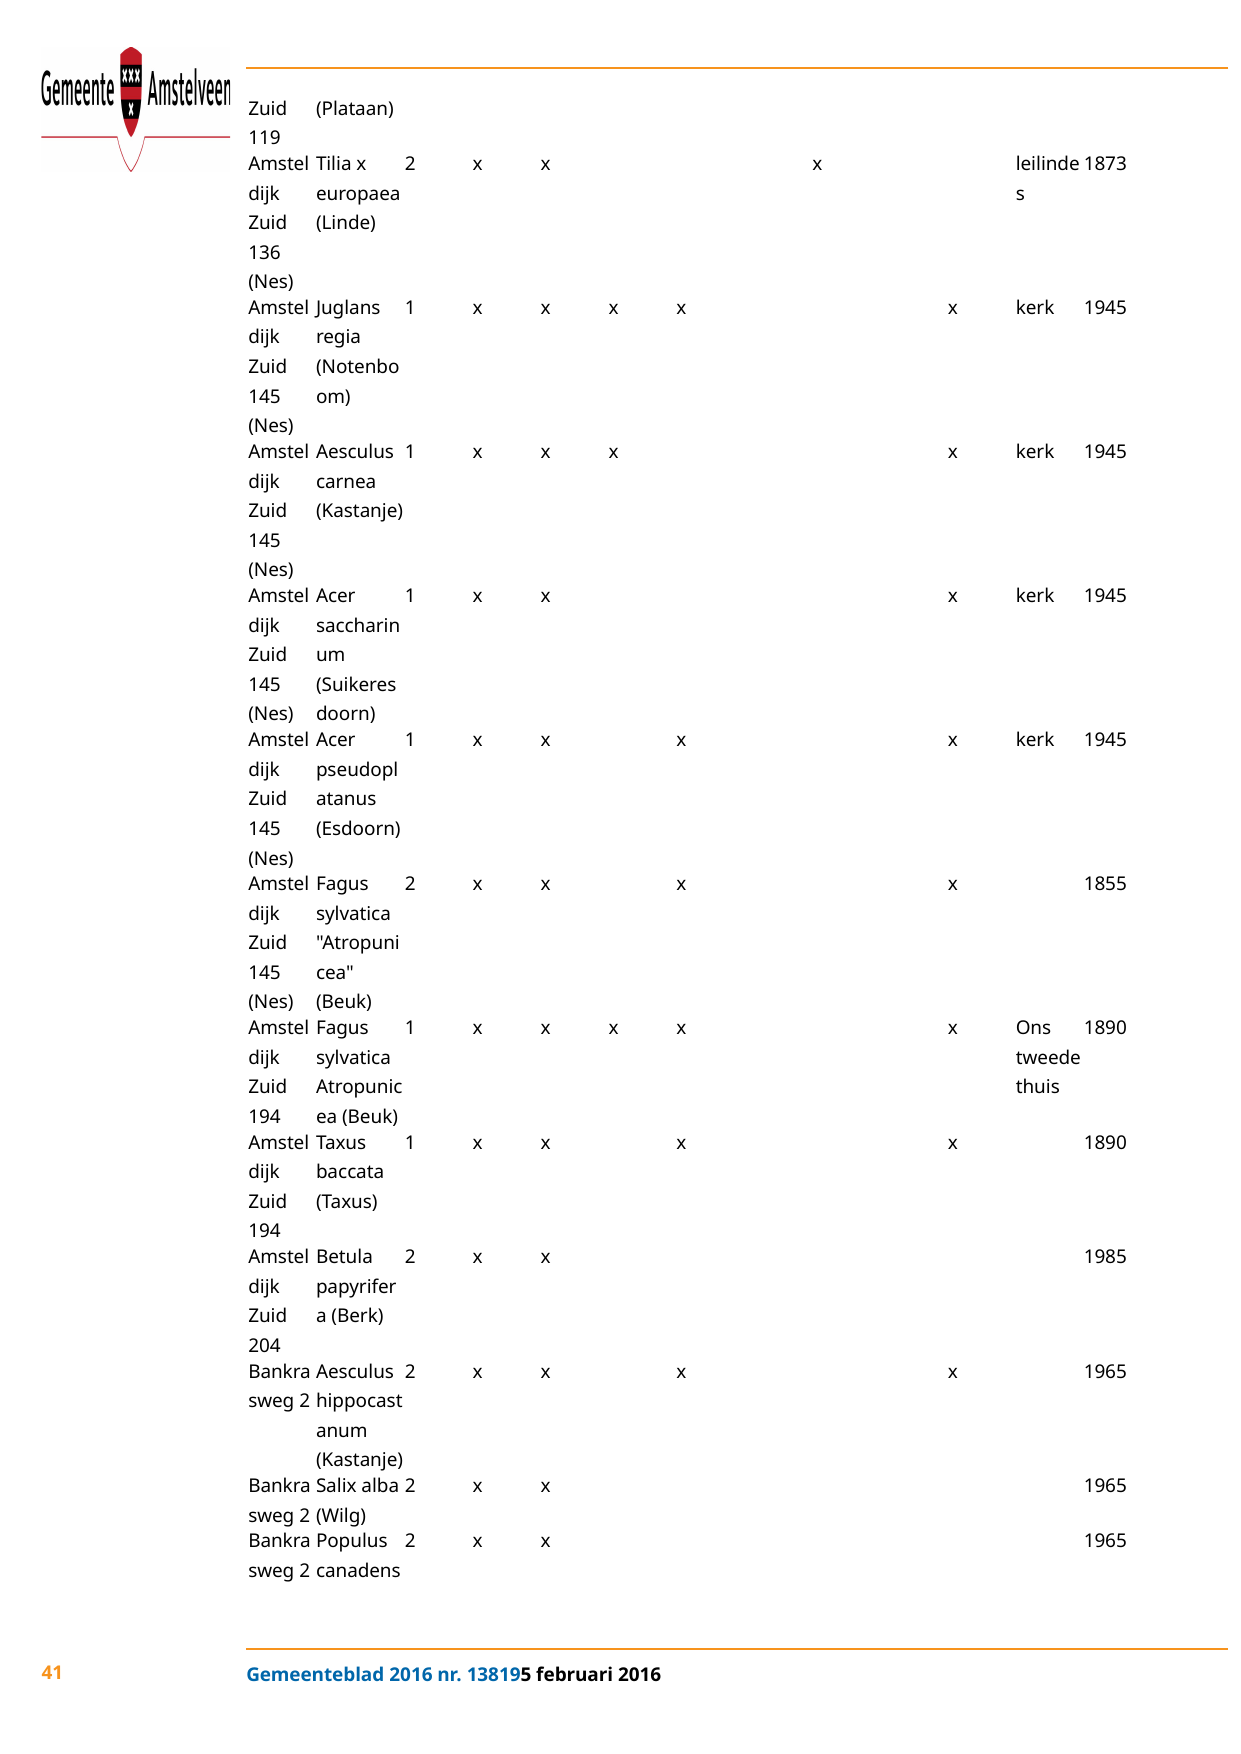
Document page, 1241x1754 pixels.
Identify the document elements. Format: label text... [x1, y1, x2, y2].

table_cell Amsteldijk Zuid 145 (Nes) [248, 294, 316, 438]
table_cell x [473, 438, 540, 582]
table_cell 1985 [1084, 1244, 1152, 1358]
table_cell Populus canadens [316, 1528, 404, 1583]
table_cell x [948, 438, 1016, 582]
table_cell x [676, 1015, 744, 1129]
table_cell [608, 1129, 676, 1243]
table_cell [880, 726, 948, 870]
table_cell [812, 438, 880, 582]
table_cell [880, 95, 948, 150]
table_cell [880, 1129, 948, 1243]
table_cell x [473, 1358, 540, 1472]
table_cell [1084, 95, 1152, 150]
table_cell x [948, 1015, 1016, 1129]
table_cell x [540, 1358, 608, 1472]
table_cell 1945 [1084, 726, 1152, 870]
table_cell [1016, 95, 1083, 150]
table_cell 1945 [1084, 294, 1152, 438]
table_cell [744, 150, 812, 294]
table_cell [744, 294, 812, 438]
table_cell [608, 1473, 676, 1528]
table_cell x [540, 1528, 608, 1583]
table_cell Amsteldijk Zuid 145 (Nes) [248, 870, 316, 1014]
table_cell x [540, 1015, 608, 1129]
table_cell Zuid 119 [248, 95, 316, 150]
table_cell x [473, 1129, 540, 1243]
table_cell [812, 1244, 880, 1358]
table_cell x [948, 1358, 1016, 1472]
table_cell 1 [405, 438, 472, 582]
table_cell Amsteldijk Zuid 145 (Nes) [248, 438, 316, 582]
table_cell [812, 95, 880, 150]
table_cell x [676, 870, 744, 1014]
table_cell x [473, 1473, 540, 1528]
table_cell 1965 [1084, 1473, 1152, 1528]
table_cell [608, 1358, 676, 1472]
table_cell [744, 726, 812, 870]
table_cell [880, 1528, 948, 1583]
table_cell [812, 870, 880, 1014]
table_cell [948, 1528, 1016, 1583]
table_cell kerk [1016, 726, 1083, 870]
table_cell Amsteldijk Zuid 145 (Nes) [248, 726, 316, 870]
table_cell [676, 150, 744, 294]
table_cell 1945 [1084, 438, 1152, 582]
table_cell [880, 1244, 948, 1358]
table_cell x [540, 438, 608, 582]
table_cell [744, 438, 812, 582]
table_cell 1890 [1084, 1129, 1152, 1243]
table_cell 1945 [1084, 582, 1152, 726]
table_cell Ons tweede thuis [1016, 1015, 1083, 1129]
table_cell x [473, 870, 540, 1014]
table_cell 1 [405, 294, 472, 438]
table_cell x [948, 870, 1016, 1014]
picture [41, 47, 231, 172]
table_cell 1965 [1084, 1358, 1152, 1472]
table_cell [676, 1473, 744, 1528]
table_cell x [948, 582, 1016, 726]
table_cell [812, 1129, 880, 1243]
table_cell [880, 1473, 948, 1528]
table_cell [608, 1244, 676, 1358]
table_cell [812, 726, 880, 870]
table_cell x [473, 1015, 540, 1129]
table_cell 2 [405, 1244, 472, 1358]
table_cell x [608, 294, 676, 438]
table_cell Bankrasweg 2 [248, 1473, 316, 1528]
table_cell [744, 582, 812, 726]
table_cell Acer saccharinum (Suikeresdoorn) [316, 582, 404, 726]
table_cell [948, 1244, 1016, 1358]
table_cell Aesculus hippocastanum (Kastanje) [316, 1358, 404, 1472]
table_cell [608, 150, 676, 294]
table_cell x [473, 582, 540, 726]
table_cell [880, 870, 948, 1014]
table_cell kerk [1016, 582, 1083, 726]
table_cell 2 [405, 1473, 472, 1528]
table_cell [880, 150, 948, 294]
table_cell 2 [405, 870, 472, 1014]
table_cell x [608, 1015, 676, 1129]
table_cell x [676, 294, 744, 438]
table_cell Aesculus carnea (Kastanje) [316, 438, 404, 582]
table_cell [744, 1358, 812, 1472]
table_cell x [948, 726, 1016, 870]
table_cell Amsteldijk Zuid 204 [248, 1244, 316, 1358]
table_cell 1 [405, 1129, 472, 1243]
table_cell [1016, 870, 1083, 1014]
table_cell [880, 1358, 948, 1472]
table_cell Betula papyrifera (Berk) [316, 1244, 404, 1358]
table_cell [676, 1244, 744, 1358]
table_cell [608, 582, 676, 726]
table_cell x [540, 582, 608, 726]
table_cell x [540, 150, 608, 294]
table_cell Tilia x europaea (Linde) [316, 150, 404, 294]
table_cell x [540, 870, 608, 1014]
table_cell [812, 1358, 880, 1472]
table_cell x [676, 1358, 744, 1472]
table_cell [676, 438, 744, 582]
table_cell [744, 1015, 812, 1129]
table_cell Salix alba (Wilg) [316, 1473, 404, 1528]
table_cell 1873 [1084, 150, 1152, 294]
table_cell [812, 1015, 880, 1129]
table_cell 2 [405, 1528, 472, 1583]
table_cell Fagus sylvatica "Atropunicea" (Beuk) [316, 870, 404, 1014]
table_cell [948, 150, 1016, 294]
table_cell x [540, 726, 608, 870]
table_cell [880, 1015, 948, 1129]
table_cell x [676, 726, 744, 870]
table_cell 1 [405, 582, 472, 726]
table_cell (Plataan) [316, 95, 404, 150]
table_cell Bankrasweg 2 [248, 1358, 316, 1472]
table_cell [608, 1528, 676, 1583]
table_cell [948, 95, 1016, 150]
table_cell leilindes [1016, 150, 1083, 294]
table_cell x [473, 1244, 540, 1358]
table_cell 1855 [1084, 870, 1152, 1014]
table_cell [744, 1244, 812, 1358]
table_cell 1 [405, 726, 472, 870]
table_cell Juglans regia (Notenboom) [316, 294, 404, 438]
table_cell x [608, 438, 676, 582]
table_cell [676, 95, 744, 150]
table_cell [540, 95, 608, 150]
table_cell [1016, 1528, 1083, 1583]
table_cell [812, 294, 880, 438]
table_cell 1 [405, 1015, 472, 1129]
table_cell 1965 [1084, 1528, 1152, 1583]
table_cell x [540, 294, 608, 438]
table_cell [744, 1129, 812, 1243]
table_cell [608, 726, 676, 870]
table_cell 1890 [1084, 1015, 1152, 1129]
table_cell x [473, 294, 540, 438]
table_cell [880, 582, 948, 726]
table_cell [608, 870, 676, 1014]
table_cell x [540, 1129, 608, 1243]
table_cell [744, 1473, 812, 1528]
table_cell x [473, 1528, 540, 1583]
table_cell [405, 95, 472, 150]
table_cell [812, 1528, 880, 1583]
table_cell kerk [1016, 438, 1083, 582]
table_cell Amsteldijk Zuid 136 (Nes) [248, 150, 316, 294]
table_cell [1016, 1244, 1083, 1358]
table_cell [473, 95, 540, 150]
table_cell Amsteldijk Zuid 194 [248, 1129, 316, 1243]
table_cell x [540, 1473, 608, 1528]
table_cell [812, 1473, 880, 1528]
table_cell Amsteldijk Zuid 145 (Nes) [248, 582, 316, 726]
table_cell [744, 870, 812, 1014]
table_cell x [473, 726, 540, 870]
table_cell x [676, 1129, 744, 1243]
table_cell [1016, 1129, 1083, 1243]
table_cell x [948, 294, 1016, 438]
table_cell [608, 95, 676, 150]
table_cell x [473, 150, 540, 294]
table_cell [1016, 1473, 1083, 1528]
table_cell [880, 294, 948, 438]
table_cell x [540, 1244, 608, 1358]
table_cell [744, 95, 812, 150]
table_cell x [948, 1129, 1016, 1243]
table_cell [948, 1473, 1016, 1528]
table_cell [880, 438, 948, 582]
table_cell Bankrasweg 2 [248, 1528, 316, 1583]
table_cell kerk [1016, 294, 1083, 438]
table_cell [1016, 1358, 1083, 1472]
table_cell Acer pseudoplatanus (Esdoorn) [316, 726, 404, 870]
table_cell Taxus baccata (Taxus) [316, 1129, 404, 1243]
table_cell 2 [405, 150, 472, 294]
table_cell [812, 582, 880, 726]
table_cell Fagus sylvatica Atropunicea (Beuk) [316, 1015, 404, 1129]
table_cell [744, 1528, 812, 1583]
table_cell Amsteldijk Zuid 194 [248, 1015, 316, 1129]
table_cell [676, 582, 744, 726]
table_cell x [812, 150, 880, 294]
table_cell 2 [405, 1358, 472, 1472]
table_cell [676, 1528, 744, 1583]
